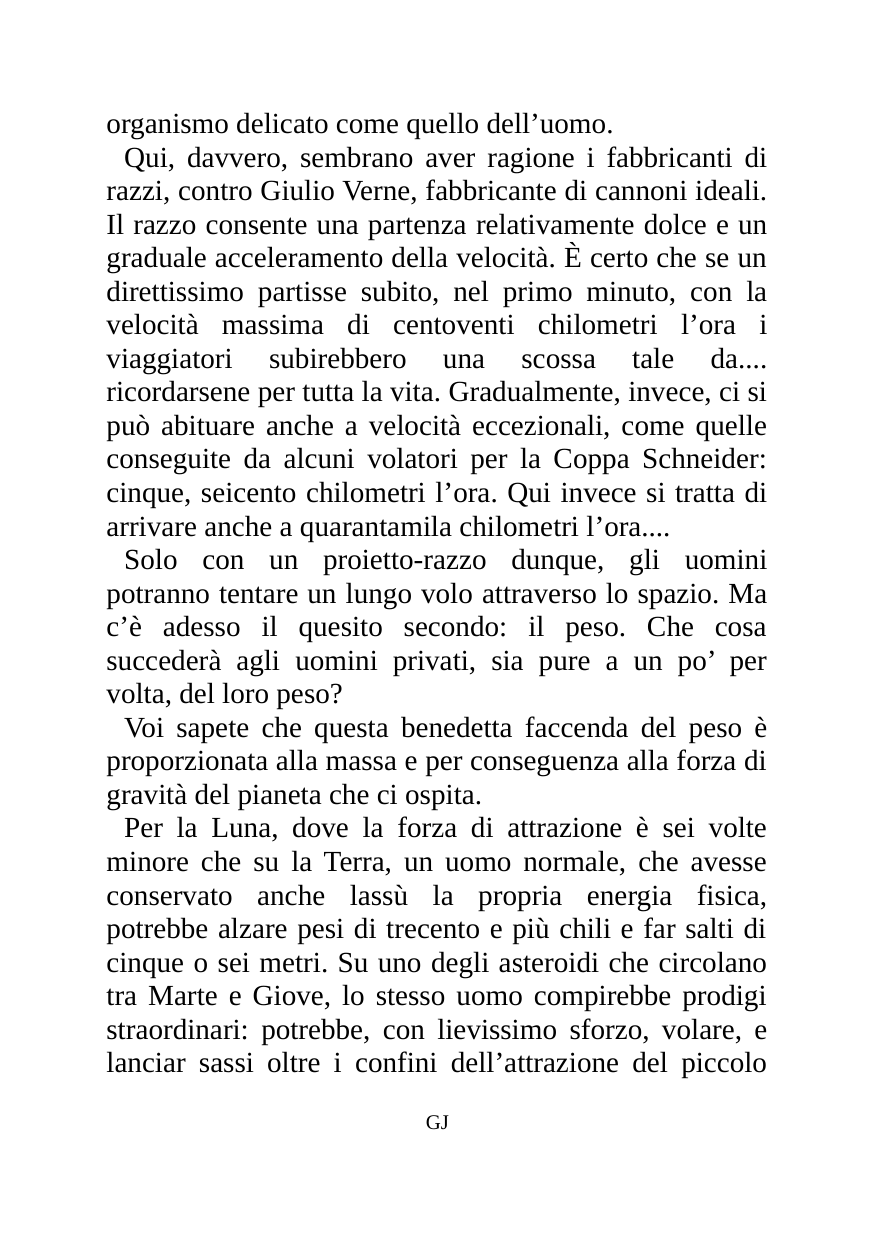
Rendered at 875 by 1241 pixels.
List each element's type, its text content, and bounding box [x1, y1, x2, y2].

text Solo con un proietto-razzo dunque, gli uomini potranno tentare un lungo volo attraverso lo spazio. Ma c’è adesso il quesito secondo: il peso. Che cosa succederà agli uomini privati, sia pure a un po’ per volta, del loro peso? [106, 542, 768, 710]
text Qui, davvero, sembrano aver ragione i fabbricanti di razzi, contro Giulio Verne, fabbricante di cannoni ideali. Il razzo consente una partenza relativamente dolce e un graduale acceleramento della velocità. È certo che se un direttissimo partisse subito, nel primo minuto, con la velocità massima di centoventi chilometri l’ora i viaggiatori subirebbero una scossa tale da.... ricordarsene per tutta la vita. Gradualmente, invece, ci si può abituare anche a velocità eccezionali, come quelle conseguite da alcuni volatori per la Coppa Schneider: cinque, seicento chilometri l’ora. Qui invece si tratta di arrivare anche a quarantamila chilometri l’ora.... [106, 140, 768, 542]
text Per la Luna, dove la forza di attrazione è sei volte minore che su la Terra, un uomo normale, che avesse conservato anche lassù la propria energia fisica, potrebbe alzare pesi di trecento e più chili e far salti di cinque o sei metri. Su uno degli asteroidi che circolano tra Marte e Giove, lo stesso uomo compirebbe prodigi straordinari: potrebbe, con lievissimo sforzo, volare, e lanciar sassi oltre i confini dell’attrazione del piccolo [106, 811, 768, 1079]
text organismo delicato come quello dell’uomo. [106, 106, 768, 140]
text Voi sapete che questa benedetta faccenda del peso è proporzionata alla massa e per conseguenza alla forza di gravità del pianeta che ci ospita. [106, 710, 768, 811]
